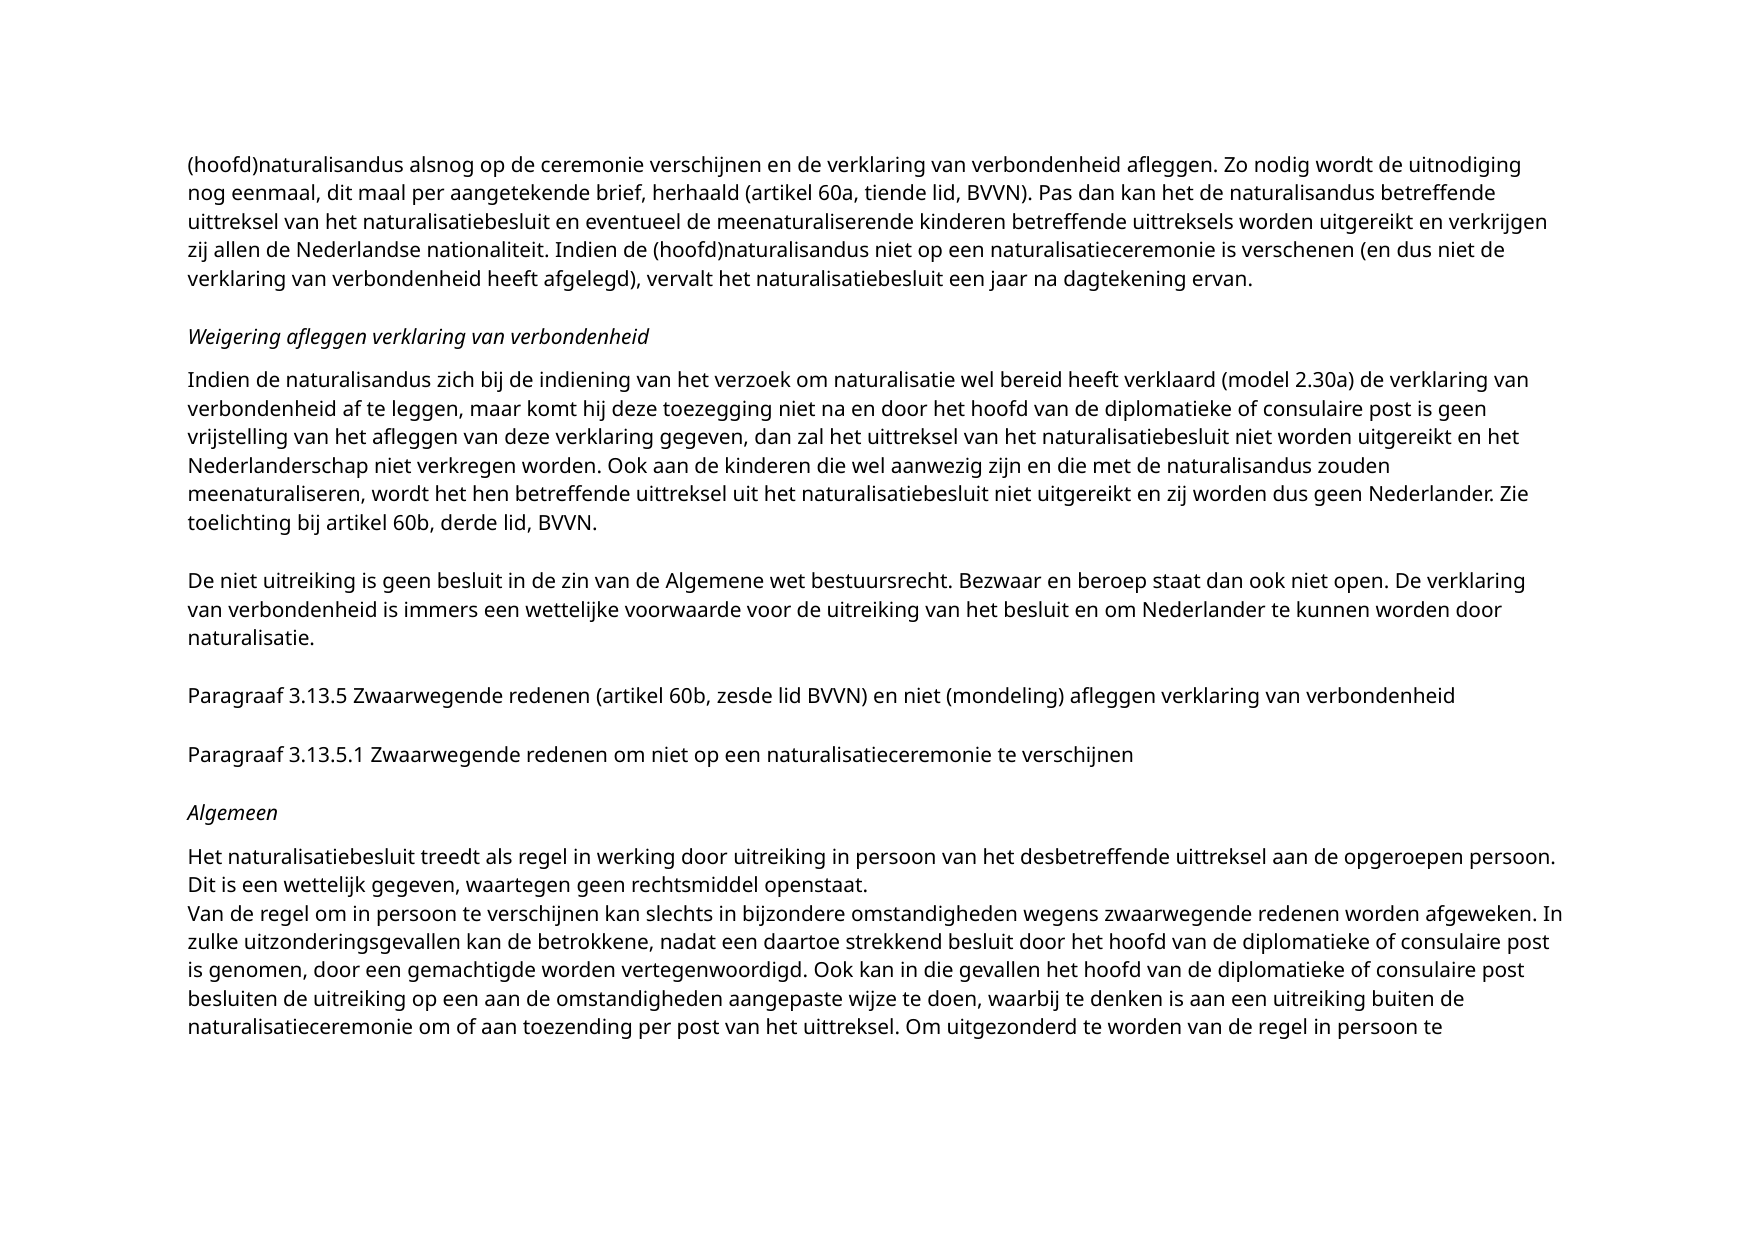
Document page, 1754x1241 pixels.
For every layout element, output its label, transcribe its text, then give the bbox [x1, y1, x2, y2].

text Paragraaf 3.13.5.1 Zwaarwegende redenen om niet op een naturalisatieceremonie te verschijnen [187, 740, 1566, 768]
text Weigering afleggen verklaring van verbondenheid [187, 322, 1566, 351]
text Paragraaf 3.13.5 Zwaarwegende redenen (artikel 60b, zesde lid BVVN) en niet (mondeling) afleggen verklaring van verbondenheid [187, 682, 1566, 710]
text Algemeen [187, 798, 1566, 827]
text De niet uitreiking is geen besluit in de zin van de Algemene wet bestuursrecht. Bezwaar en beroep staat dan ook niet open. De verklaring van verbondenheid is immers een wettelijke voorwaarde voor de uitreiking van het besluit en om Nederlander te kunnen worden door naturalisatie. [187, 566, 1566, 652]
text Van de regel om in persoon te verschijnen kan slechts in bijzondere omstandigheden wegens zwaarwegende redenen worden afgeweken. In zulke uitzonderingsgevallen kan de betrokkene, nadat een daartoe strekkend besluit door het hoofd van de diplomatieke of consulaire post is genomen, door een gemachtigde worden vertegenwoordigd. Ook kan in die gevallen het hoofd van de diplomatieke of consulaire post besluiten de uitreiking op een aan de omstandigheden aangepaste wijze te doen, waarbij te denken is aan een uitreiking buiten de naturalisatieceremonie om of aan toezending per post van het uittreksel. Om uitgezonderd te worden van de regel in persoon te [187, 899, 1566, 1041]
text Indien de naturalisandus zich bij de indiening van het verzoek om naturalisatie wel bereid heeft verklaard (model 2.30a) de verklaring van verbondenheid af te leggen, maar komt hij deze toezegging niet na en door het hoofd van de diplomatieke of consulaire post is geen vrijstelling van het afleggen van deze verklaring gegeven, dan zal het uittreksel van het naturalisatiebesluit niet worden uitgereikt en het Nederlanderschap niet verkregen worden. Ook aan de kinderen die wel aanwezig zijn en die met de naturalisandus zouden meenaturaliseren, wordt het hen betreffende uittreksel uit het naturalisatiebesluit niet uitgereikt en zij worden dus geen Nederlander. Zie toelichting bij artikel 60b, derde lid, BVVN. [187, 366, 1566, 536]
text (hoofd)naturalisandus alsnog op de ceremonie verschijnen en de verklaring van verbondenheid afleggen. Zo nodig wordt de uitnodiging nog eenmaal, dit maal per aangetekende brief, herhaald (artikel 60a, tiende lid, BVVN). Pas dan kan het de naturalisandus betreffende uittreksel van het naturalisatiebesluit en eventueel de meenaturaliserende kinderen betreffende uittreksels worden uitgereikt en verkrijgen zij allen de Nederlandse nationaliteit. Indien de (hoofd)naturalisandus niet op een naturalisatieceremonie is verschenen (en dus niet de verklaring van verbondenheid heeft afgelegd), vervalt het naturalisatiebesluit een jaar na dagtekening ervan. [187, 150, 1566, 292]
text Het naturalisatiebesluit treedt als regel in werking door uitreiking in persoon van het desbetreffende uittreksel aan de opgeroepen persoon. Dit is een wettelijk gegeven, waartegen geen rechtsmiddel openstaat. [187, 842, 1566, 899]
